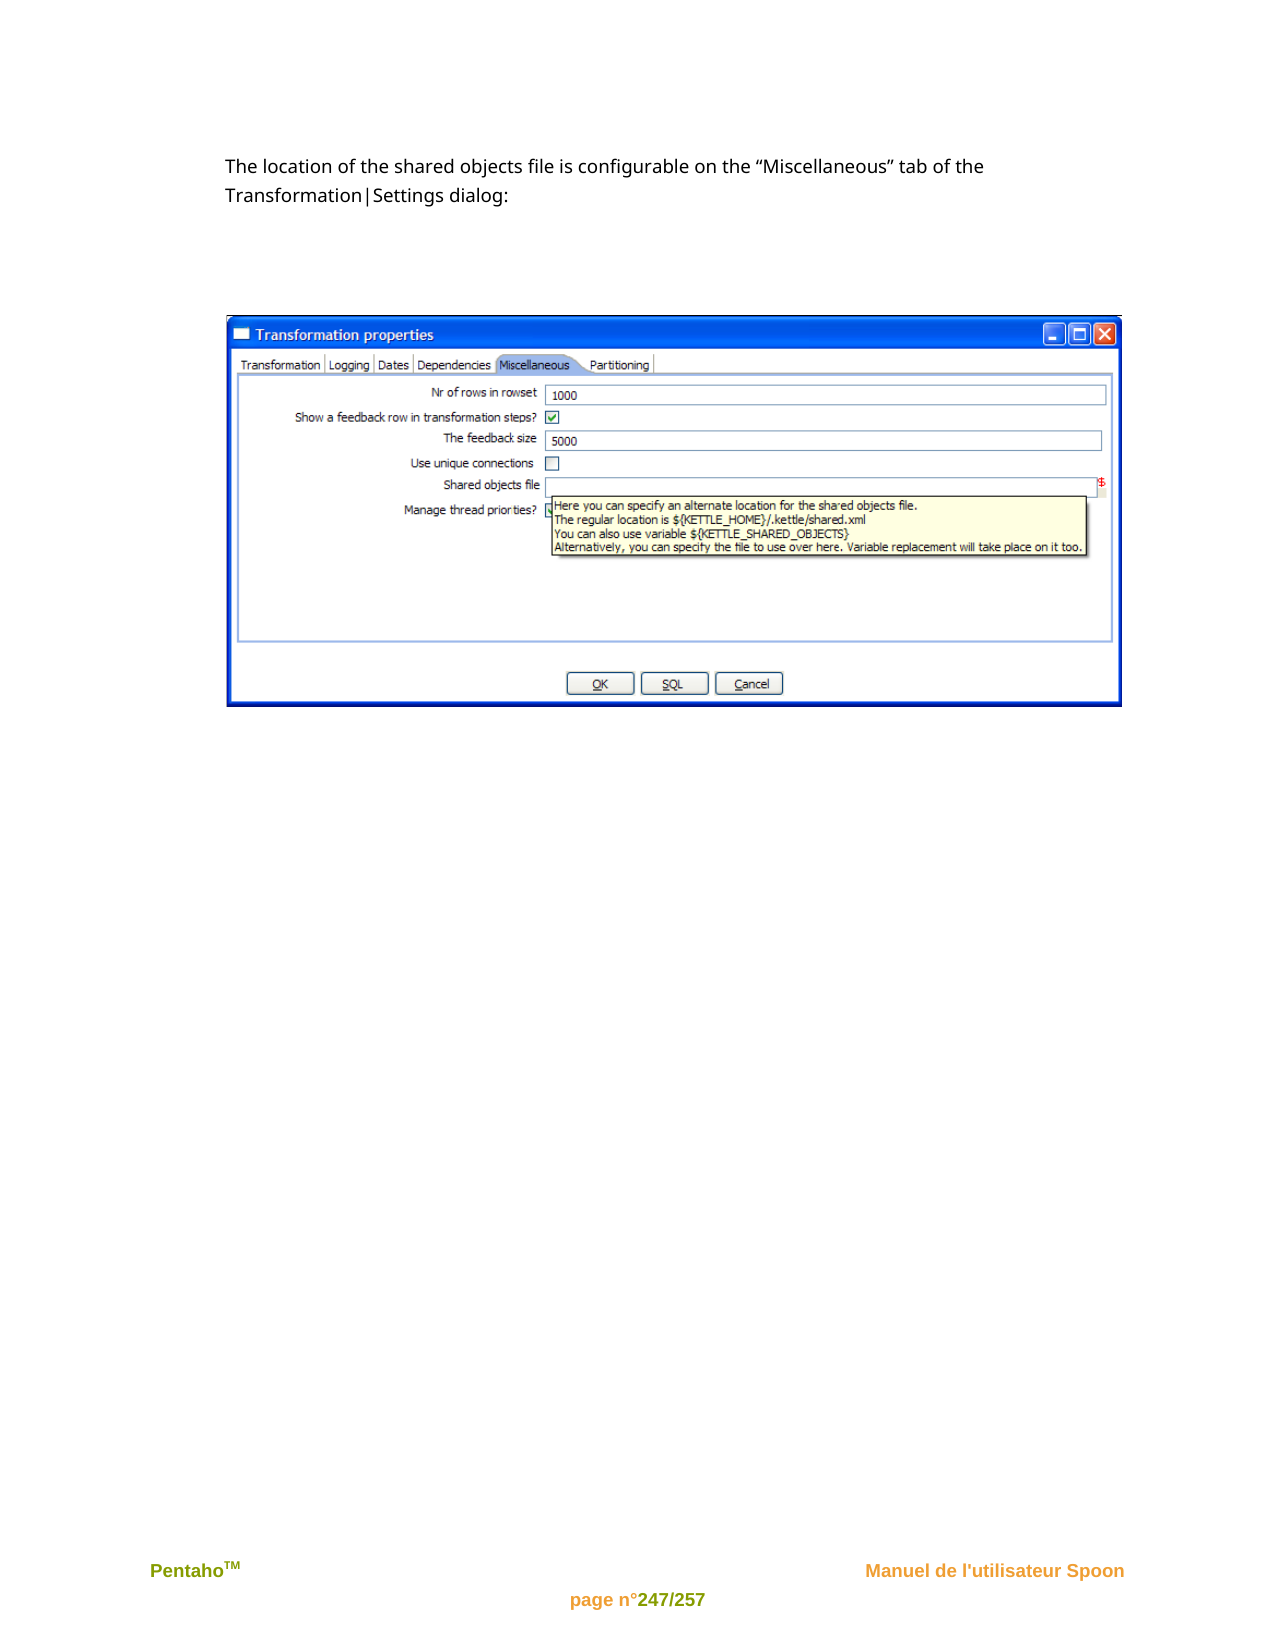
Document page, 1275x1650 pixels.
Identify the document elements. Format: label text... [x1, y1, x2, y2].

text The location of the shared objects file is configurable on the “Miscellaneous” tab of the Transformation|Settings dialog: [225, 150, 1125, 208]
